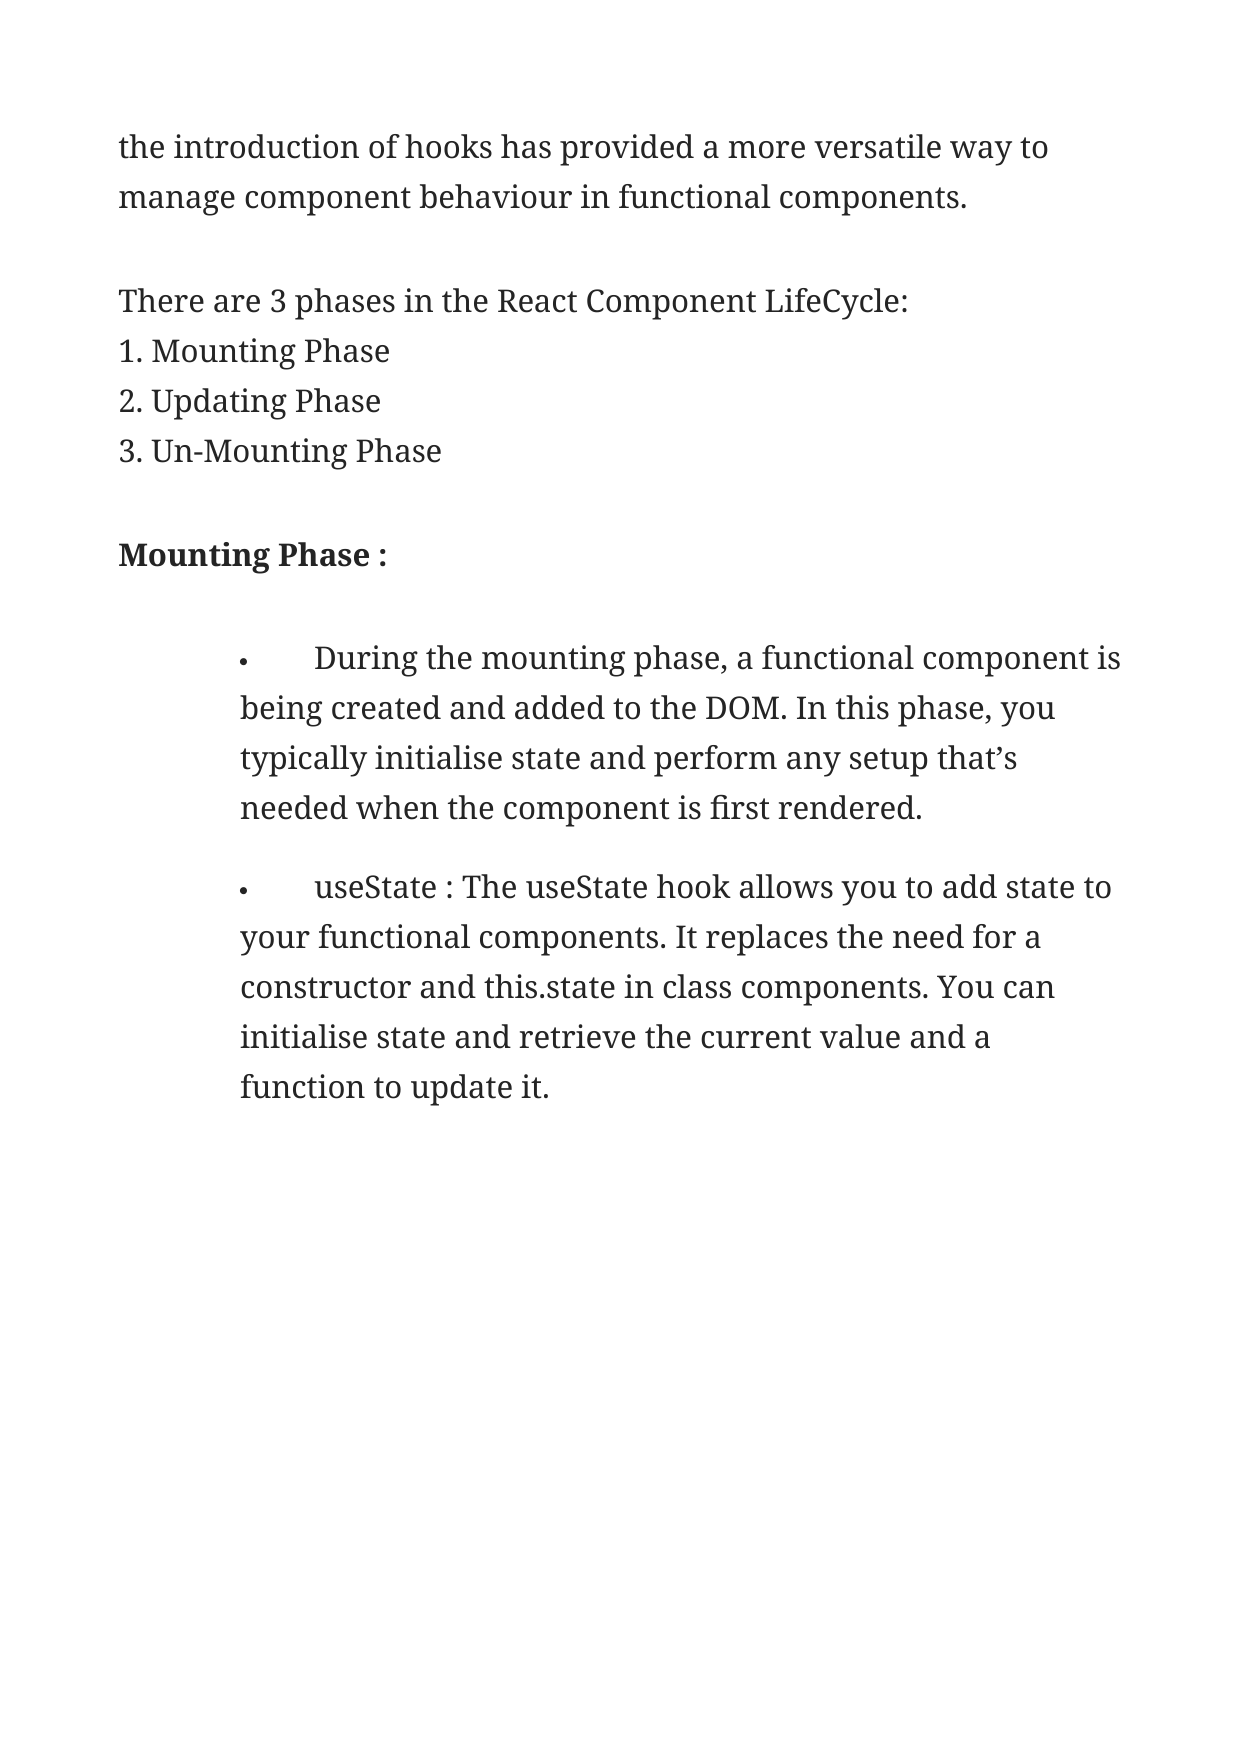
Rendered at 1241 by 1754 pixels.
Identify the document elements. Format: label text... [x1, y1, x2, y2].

list useState : The useState hook allows you to add state to your functional components. It replaces the need for a constructor and this.state in class components. You can initialise state and retrieve the current value and a function to update it. [240, 857, 1122, 1107]
text There are 3 phases in the React Component LifeCycle: 1. Mounting Phase 2. Updating Phase 3. Un-Mounting Phase [118, 272, 1122, 472]
list During the mounting phase, a functional component is being created and added to the DOM. In this phase, you typically initialise state and perform any setup that’s needed when the component is first rendered. [240, 629, 1122, 829]
text the introduction of hooks has provided a more versatile way to manage component behaviour in functional components. [118, 118, 1122, 218]
text Mounting Phase : [118, 525, 1122, 575]
